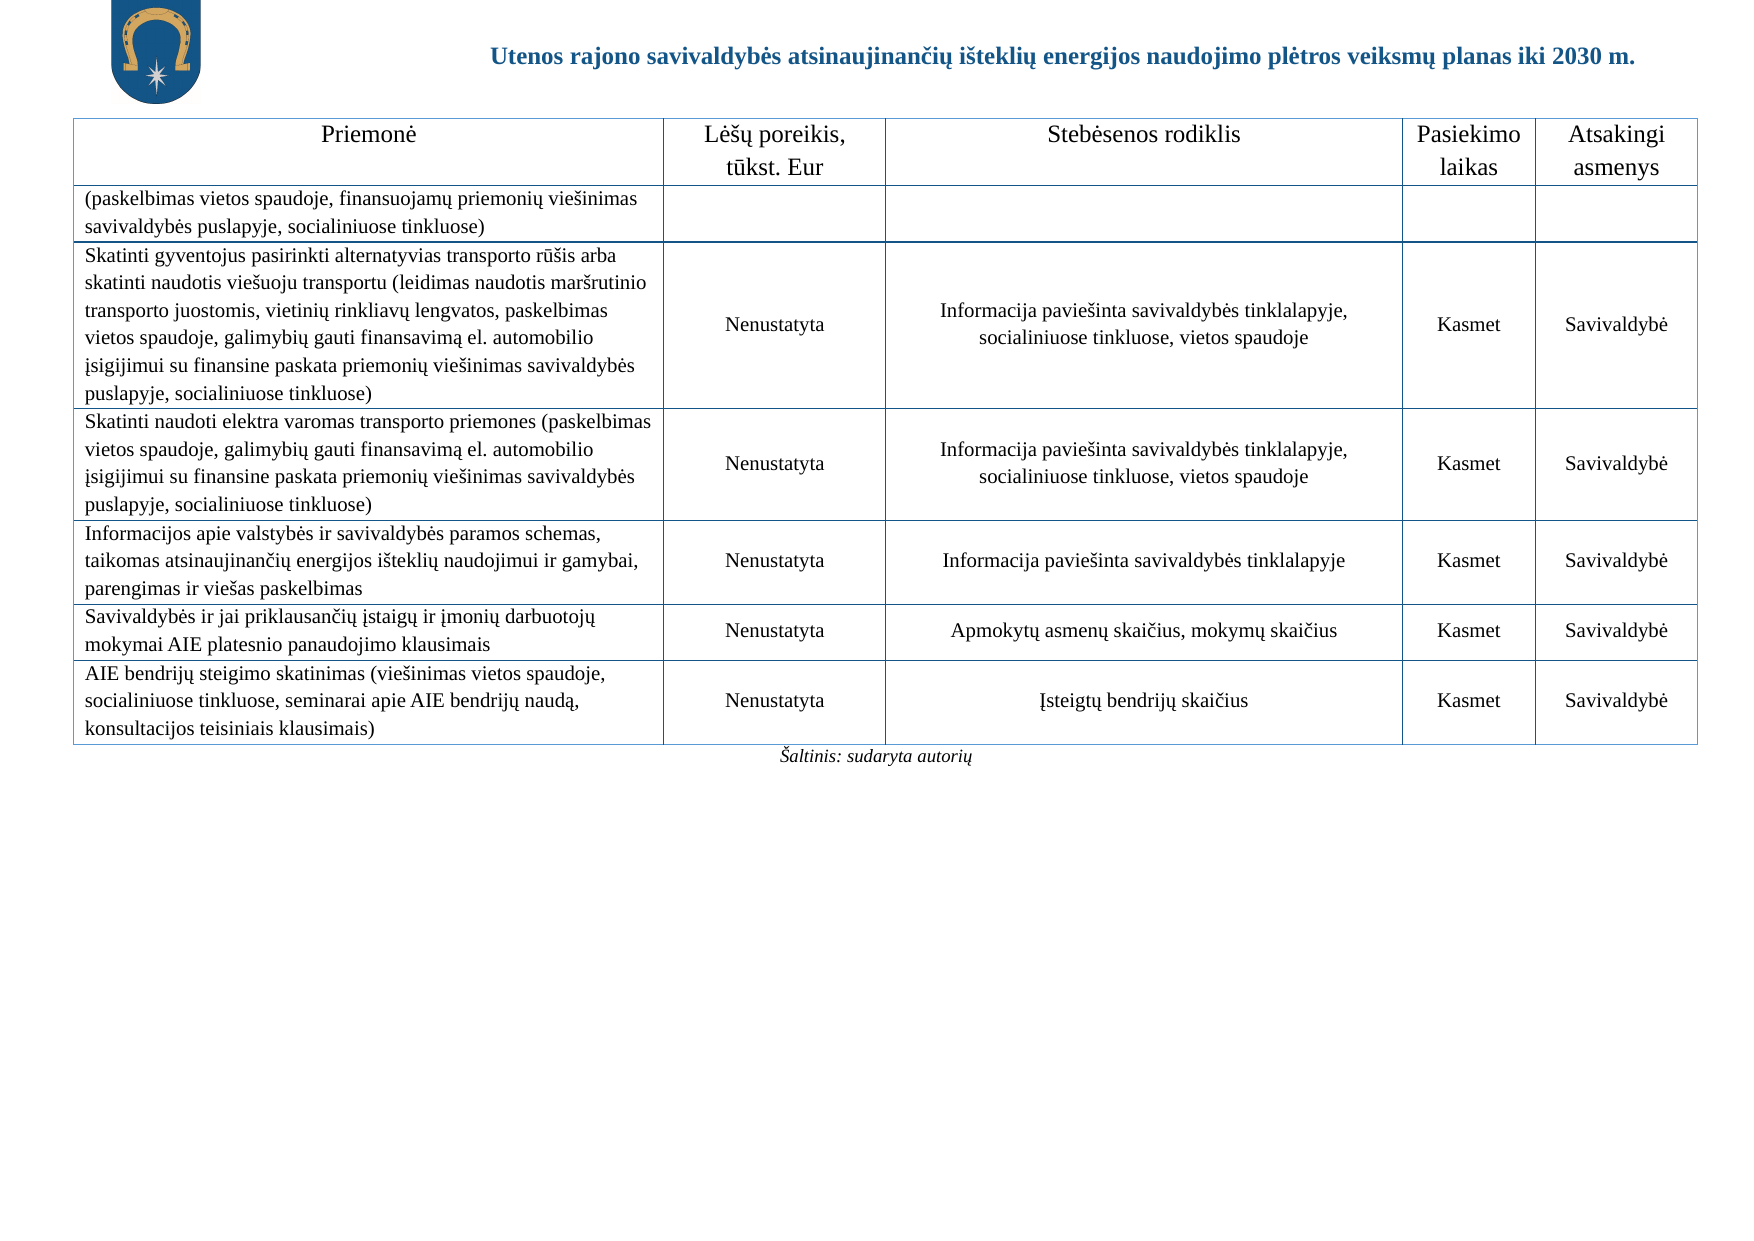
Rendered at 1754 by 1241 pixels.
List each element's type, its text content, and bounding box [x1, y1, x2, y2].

table_cell Kasmet [1403, 521, 1535, 603]
table_cell Informacija paviešinta savivaldybės tinklalapyje [886, 521, 1402, 603]
table_cell [1536, 186, 1697, 241]
table_cell [1403, 186, 1535, 241]
table_cell Savivaldybė [1536, 605, 1697, 660]
table_header Stebėsenos rodiklis [886, 119, 1402, 185]
table_cell Nenustatyta [664, 409, 885, 519]
table_cell Kasmet [1403, 409, 1535, 519]
table_cell Savivaldybė [1536, 243, 1697, 408]
table_cell Kasmet [1403, 243, 1535, 408]
table_cell Informacijos apie valstybės ir savivaldybės paramos schemas, taikomas atsinaujinančių energijos išteklių naudojimui ir gamybai, parengimas ir viešas paskelbimas [74, 521, 663, 603]
table_cell Savivaldybės ir jai priklausančių įstaigų ir įmonių darbuotojų mokymai AIE platesnio panaudojimo klausimais [74, 605, 663, 660]
table_header Pasiekimo laikas [1403, 119, 1535, 185]
table_header Priemonė [74, 119, 663, 185]
table_cell Savivaldybė [1536, 661, 1697, 743]
table_cell Kasmet [1403, 605, 1535, 660]
table_cell Apmokytų asmenų skaičius, mokymų skaičius [886, 605, 1402, 660]
table_cell Savivaldybė [1536, 521, 1697, 603]
table_cell Informacija paviešinta savivaldybės tinklalapyje, socialiniuose tinkluose, vietos spaudoje [886, 409, 1402, 519]
table_cell Informacija paviešinta savivaldybės tinklalapyje, socialiniuose tinkluose, vietos spaudoje [886, 243, 1402, 408]
text Šaltinis: sudaryta autorių [118, 745, 1636, 766]
table_cell Įsteigtų bendrijų skaičius [886, 661, 1402, 743]
table_cell (paskelbimas vietos spaudoje, finansuojamų priemonių viešinimas savivaldybės puslapyje, socialiniuose tinkluose) [74, 186, 663, 241]
table_cell Skatinti gyventojus pasirinkti alternatyvias transporto rūšis arba skatinti naudotis viešuoju transportu (leidimas naudotis maršrutinio transporto juostomis, vietinių rinkliavų lengvatos, paskelbimas vietos spaudoje, galimybių gauti finansavimą el. automobilio įsigijimui su finansine paskata priemonių viešinimas savivaldybės puslapyje, socialiniuose tinkluose) [74, 243, 663, 408]
table_cell Kasmet [1403, 661, 1535, 743]
table_cell Nenustatyta [664, 521, 885, 603]
table_cell Savivaldybė [1536, 409, 1697, 519]
table_cell [664, 186, 885, 241]
table_header Atsakingi asmenys [1536, 119, 1697, 185]
table_cell Nenustatyta [664, 661, 885, 743]
table_cell [886, 186, 1402, 241]
table_cell Nenustatyta [664, 605, 885, 660]
table_cell AIE bendrijų steigimo skatinimas (viešinimas vietos spaudoje, socialiniuose tinkluose, seminarai apie AIE bendrijų naudą, konsultacijos teisiniais klausimais) [74, 661, 663, 743]
table_header Lėšų poreikis, tūkst. Eur [664, 119, 885, 185]
table_cell Nenustatyta [664, 243, 885, 408]
table_cell Skatinti naudoti elektra varomas transporto priemones (paskelbimas vietos spaudoje, galimybių gauti finansavimą el. automobilio įsigijimui su finansine paskata priemonių viešinimas savivaldybės puslapyje, socialiniuose tinkluose) [74, 409, 663, 519]
